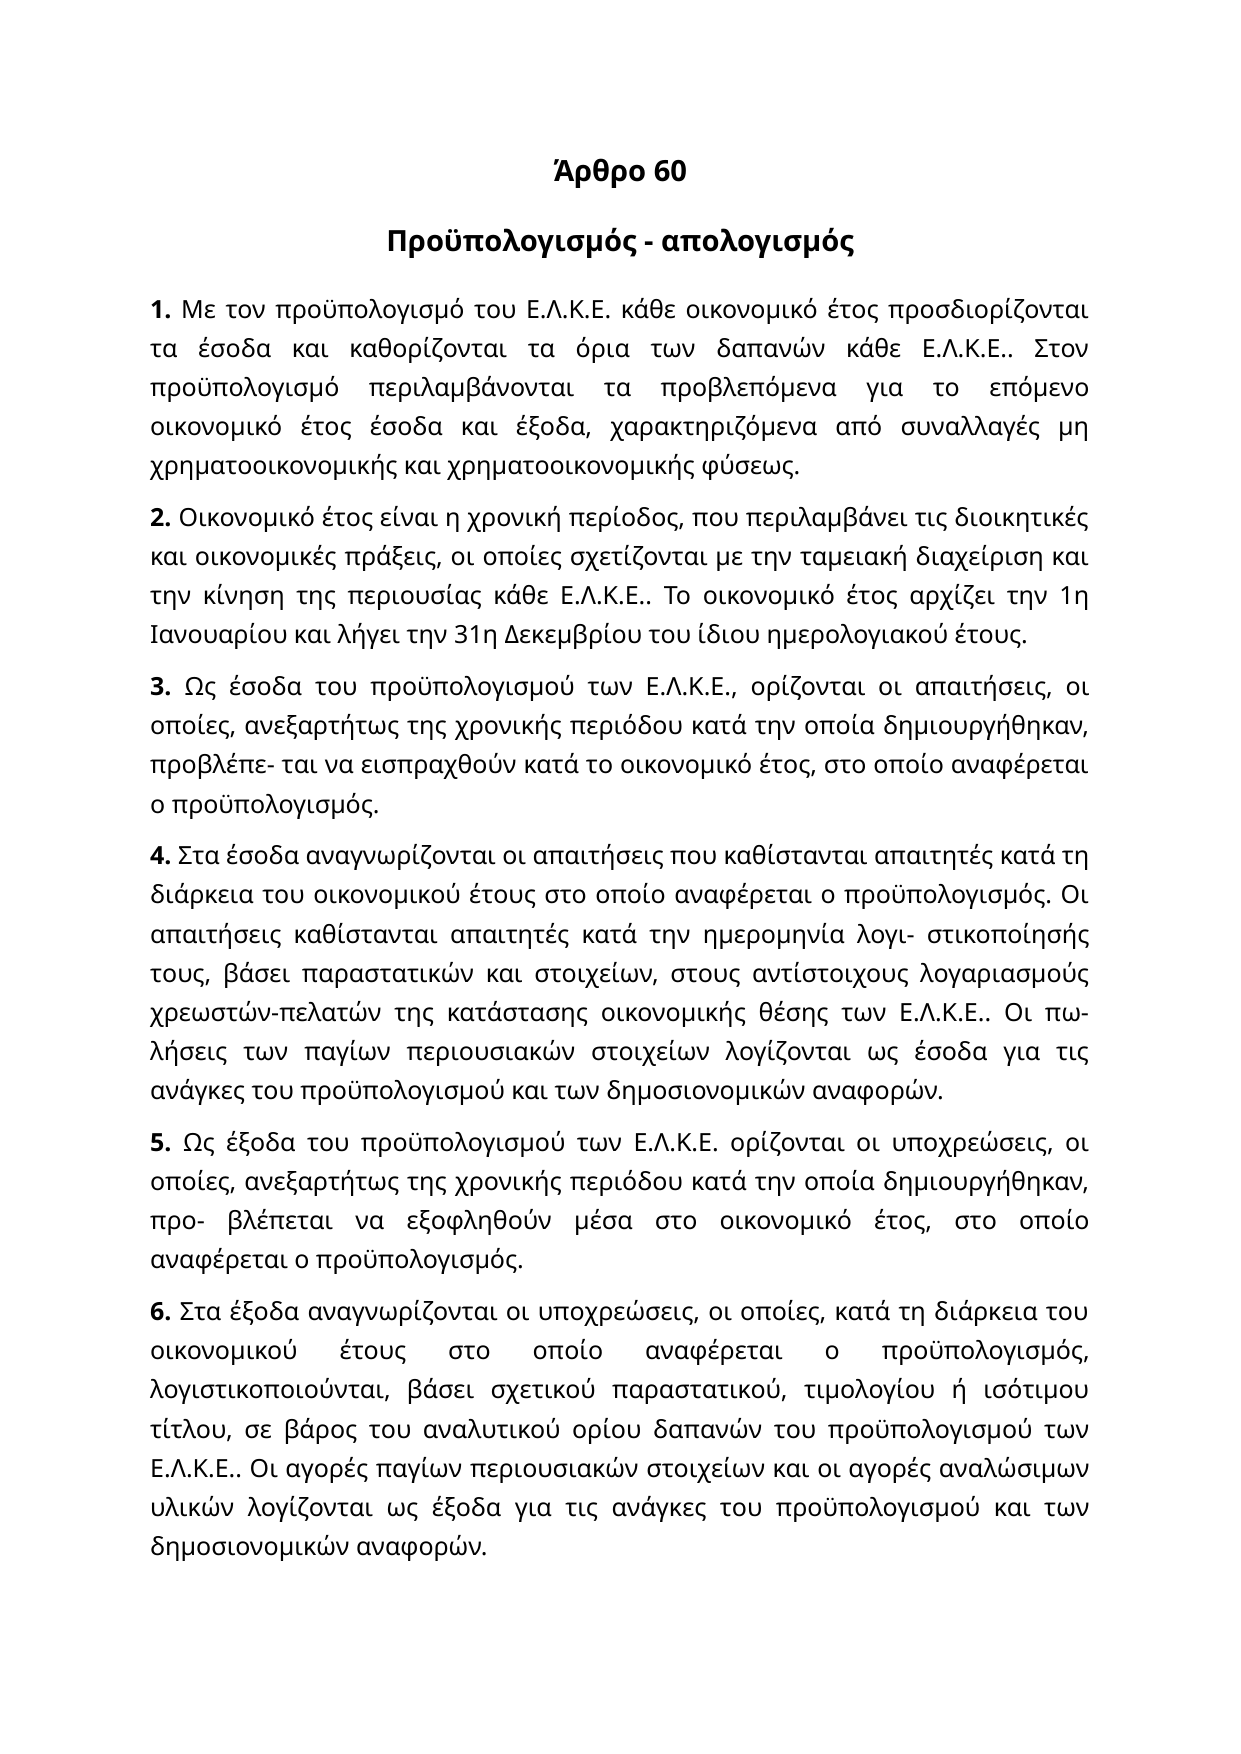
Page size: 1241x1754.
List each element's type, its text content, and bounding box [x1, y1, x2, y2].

text 1. Με τον προϋπολογισμό του Ε.Λ.Κ.Ε. κάθε οικονομικό έτος προσδιορίζονται τα έσοδα και καθορίζονται τα όρια των δαπανών κάθε Ε.Λ.Κ.Ε.. Στον προϋπολογισμό περιλαμβάνονται τα προβλεπόμενα για το επόμενο οικονομικό έτος έσοδα και έξοδα, χαρακτηριζόμενα από συναλλαγές μη χρηματοοικονομικής και χρηματοοικονομικής φύσεως. [150, 291, 1090, 482]
subtitle Προϋπολογισμός - απολογισμός [150, 221, 1090, 260]
subtitle Άρθρο 60 [150, 150, 1090, 190]
text 2. Οικονομικό έτος είναι η χρονική περίοδος, που περιλαμβάνει τις διοικητικές και οικονομικές πράξεις, οι οποίες σχετίζονται με την ταμειακή διαχείριση και την κίνηση της περιουσίας κάθε Ε.Λ.Κ.Ε.. Το οικονομικό έτος αρχίζει την 1η Ιανουαρίου και λήγει την 31η Δεκεμβρίου του ίδιου ημερολογιακού έτους. [150, 499, 1090, 651]
text 4. Στα έσοδα αναγνωρίζονται οι απαιτήσεις που καθίστανται απαιτητές κατά τη διάρκεια του οικονομικού έτους στο οποίο αναφέρεται ο προϋπολογισμός. Οι απαιτήσεις καθίστανται απαιτητές κατά την ημερομηνία λογι- στικοποίησής τους, βάσει παραστατικών και στοιχείων, στους αντίστοιχους λογαριασμούς χρεωστών-πελατών της κατάστασης οικονομικής θέσης των Ε.Λ.Κ.Ε.. Οι πω- λήσεις των παγίων περιουσιακών στοιχείων λογίζονται ως έσοδα για τις ανάγκες του προϋπολογισμού και των δημοσιονομικών αναφορών. [150, 838, 1090, 1107]
text 5. Ως έξοδα του προϋπολογισμού των Ε.Λ.Κ.Ε. ορίζονται οι υποχρεώσεις, οι οποίες, ανεξαρτήτως της χρονικής περιόδου κατά την οποία δημιουργήθηκαν, προ- βλέπεται να εξοφληθούν μέσα στο οικονομικό έτος, στο οποίο αναφέρεται ο προϋπολογισμός. [150, 1124, 1090, 1276]
text 6. Στα έξοδα αναγνωρίζονται οι υποχρεώσεις, οι οποίες, κατά τη διάρκεια του οικονομικού έτους στο οποίο αναφέρεται ο προϋπολογισμός, λογιστικοποιούνται, βάσει σχετικού παραστατικού, τιμολογίου ή ισότιμου τίτλου, σε βάρος του αναλυτικού ορίου δαπανών του προϋπολογισμού των Ε.Λ.Κ.Ε.. Οι αγορές παγίων περιουσιακών στοιχείων και οι αγορές αναλώσιμων υλικών λογίζονται ως έξοδα για τις ανάγκες του προϋπολογισμού και των δημοσιονομικών αναφορών. [150, 1294, 1090, 1563]
text 3. Ως έσοδα του προϋπολογισμού των Ε.Λ.Κ.Ε., ορίζονται οι απαιτήσεις, οι οποίες, ανεξαρτήτως της χρονικής περιόδου κατά την οποία δημιουργήθηκαν, προβλέπε- ται να εισπραχθούν κατά το οικονομικό έτος, στο οποίο αναφέρεται ο προϋπολογισμός. [150, 669, 1090, 820]
